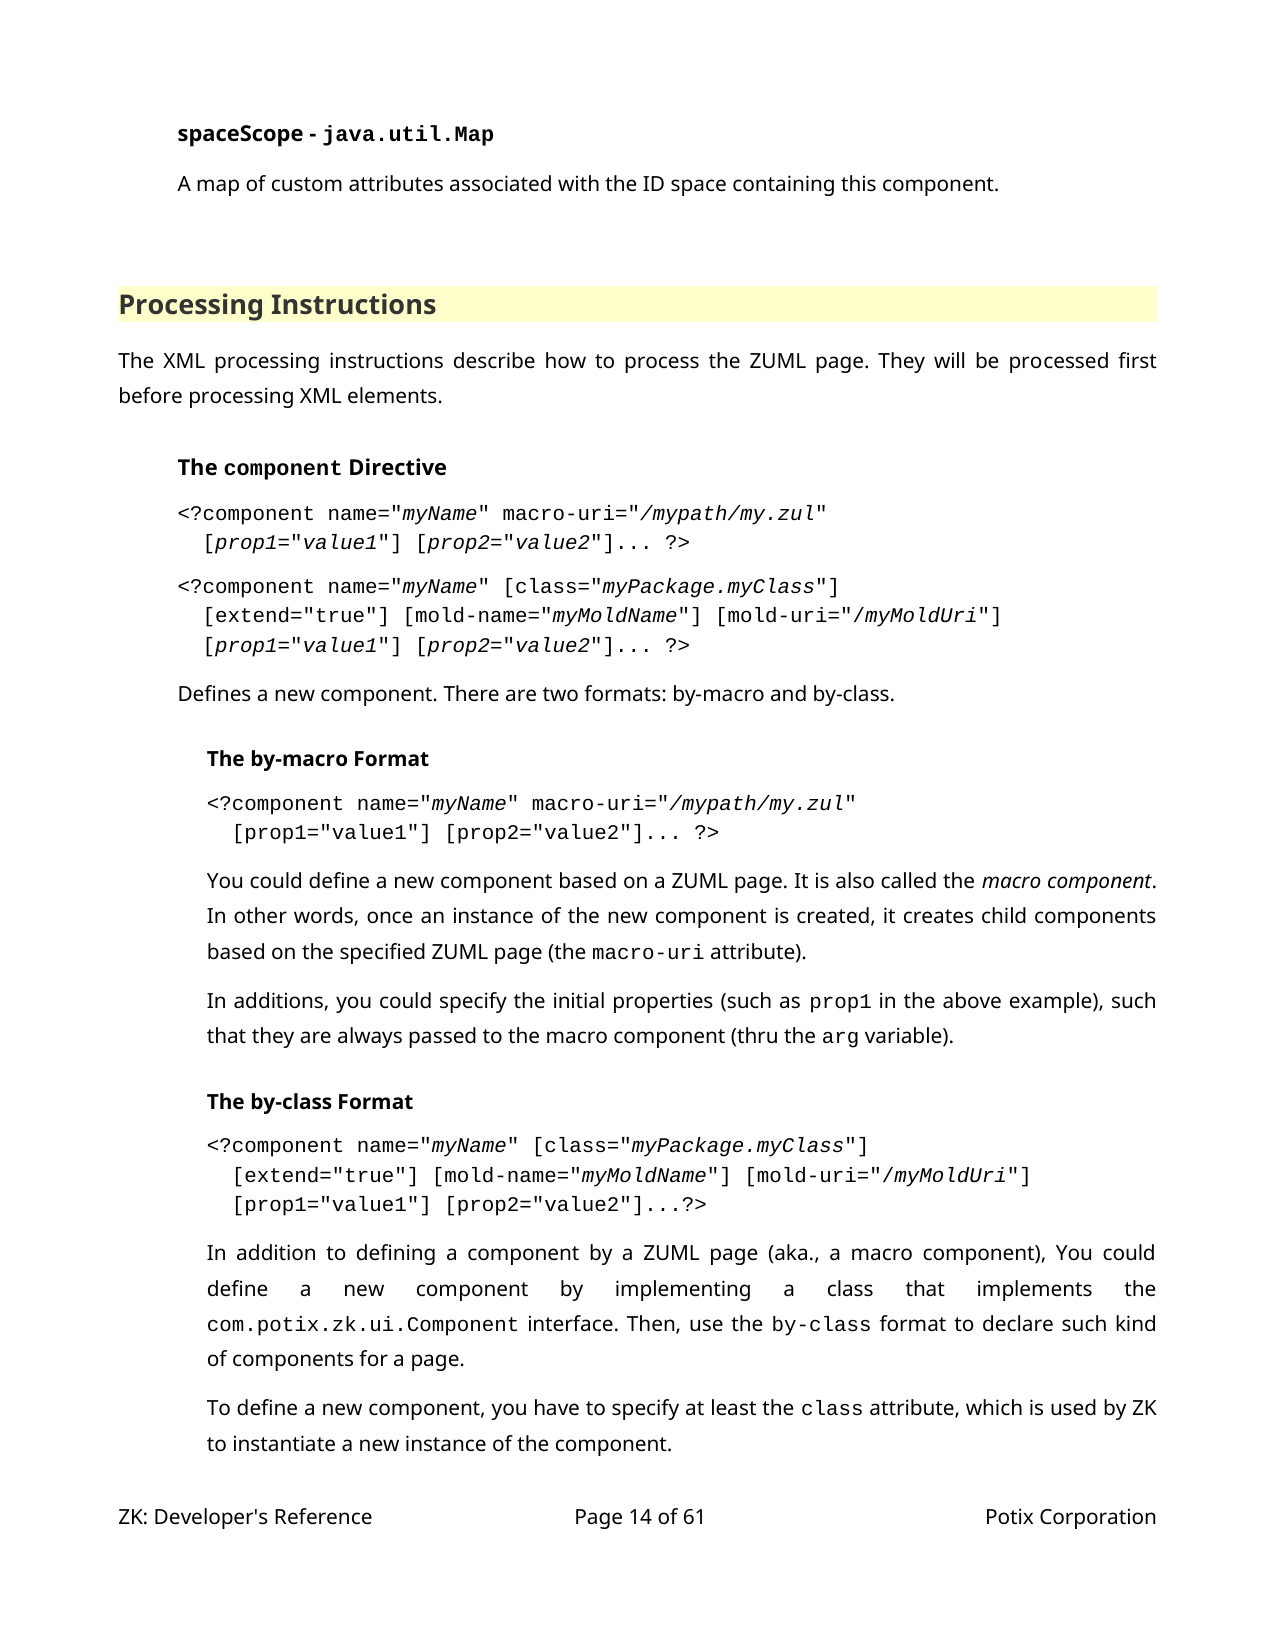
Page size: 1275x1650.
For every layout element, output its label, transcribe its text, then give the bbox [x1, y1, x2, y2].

text To define a new component, you have to specify at least the class attribute, which is used by ZK to instantiate a new instance of the component. [207, 1393, 1157, 1457]
subtitle The by-class Format [207, 1087, 1157, 1115]
subtitle The by-macro Format [207, 744, 1157, 772]
text <?component name="myName" [class="myPackage.myClass"] [extend="true"] [mold-name="myMoldName"] [mold-uri="/myMoldUri"] [prop1="value1"] [prop2="value2"]...?> [207, 1136, 1157, 1218]
text <?component name="myName" macro-uri="/mypath/my.zul" [prop1="value1"] [prop2="value2"]... ?> [177, 503, 1157, 556]
text <?component name="myName" [class="myPackage.myClass"] [extend="true"] [mold-name="myMoldName"] [mold-uri="/myMoldUri"] [prop1="value1"] [prop2="value2"]... ?> [177, 576, 1157, 658]
text Defines a new component. There are two formats: by-macro and by-class. [177, 679, 1157, 707]
text In additions, you could specify the initial properties (such as prop1 in the above example), such that they are always passed to the macro component (thru the arg variable). [207, 986, 1157, 1050]
text You could define a new component based on a ZUML page. It is also called the macro component. In other words, once an instance of the new component is created, it creates child components based on the specified ZUML page (the macro-uri attribute). [207, 866, 1157, 965]
subtitle Processing Instructions [118, 286, 1157, 322]
subtitle spaceScope - java.util.Map [177, 118, 1157, 148]
text In addition to defining a component by a ZUML page (aka., a macro component), You could define a new component by implementing a class that implements the com.potix.zk.ui.Component interface. Then, use the by-class format to declare such kind of components for a page. [207, 1238, 1157, 1373]
text The XML processing instructions describe how to process the ZUML page. They will be processed first before processing XML elements. [118, 346, 1157, 409]
subtitle The component Directive [177, 452, 1157, 482]
text A map of custom attributes associated with the ID space containing this component. [177, 169, 1157, 197]
text <?component name="myName" macro-uri="/mypath/my.zul" [prop1="value1"] [prop2="value2"]... ?> [207, 793, 1157, 846]
